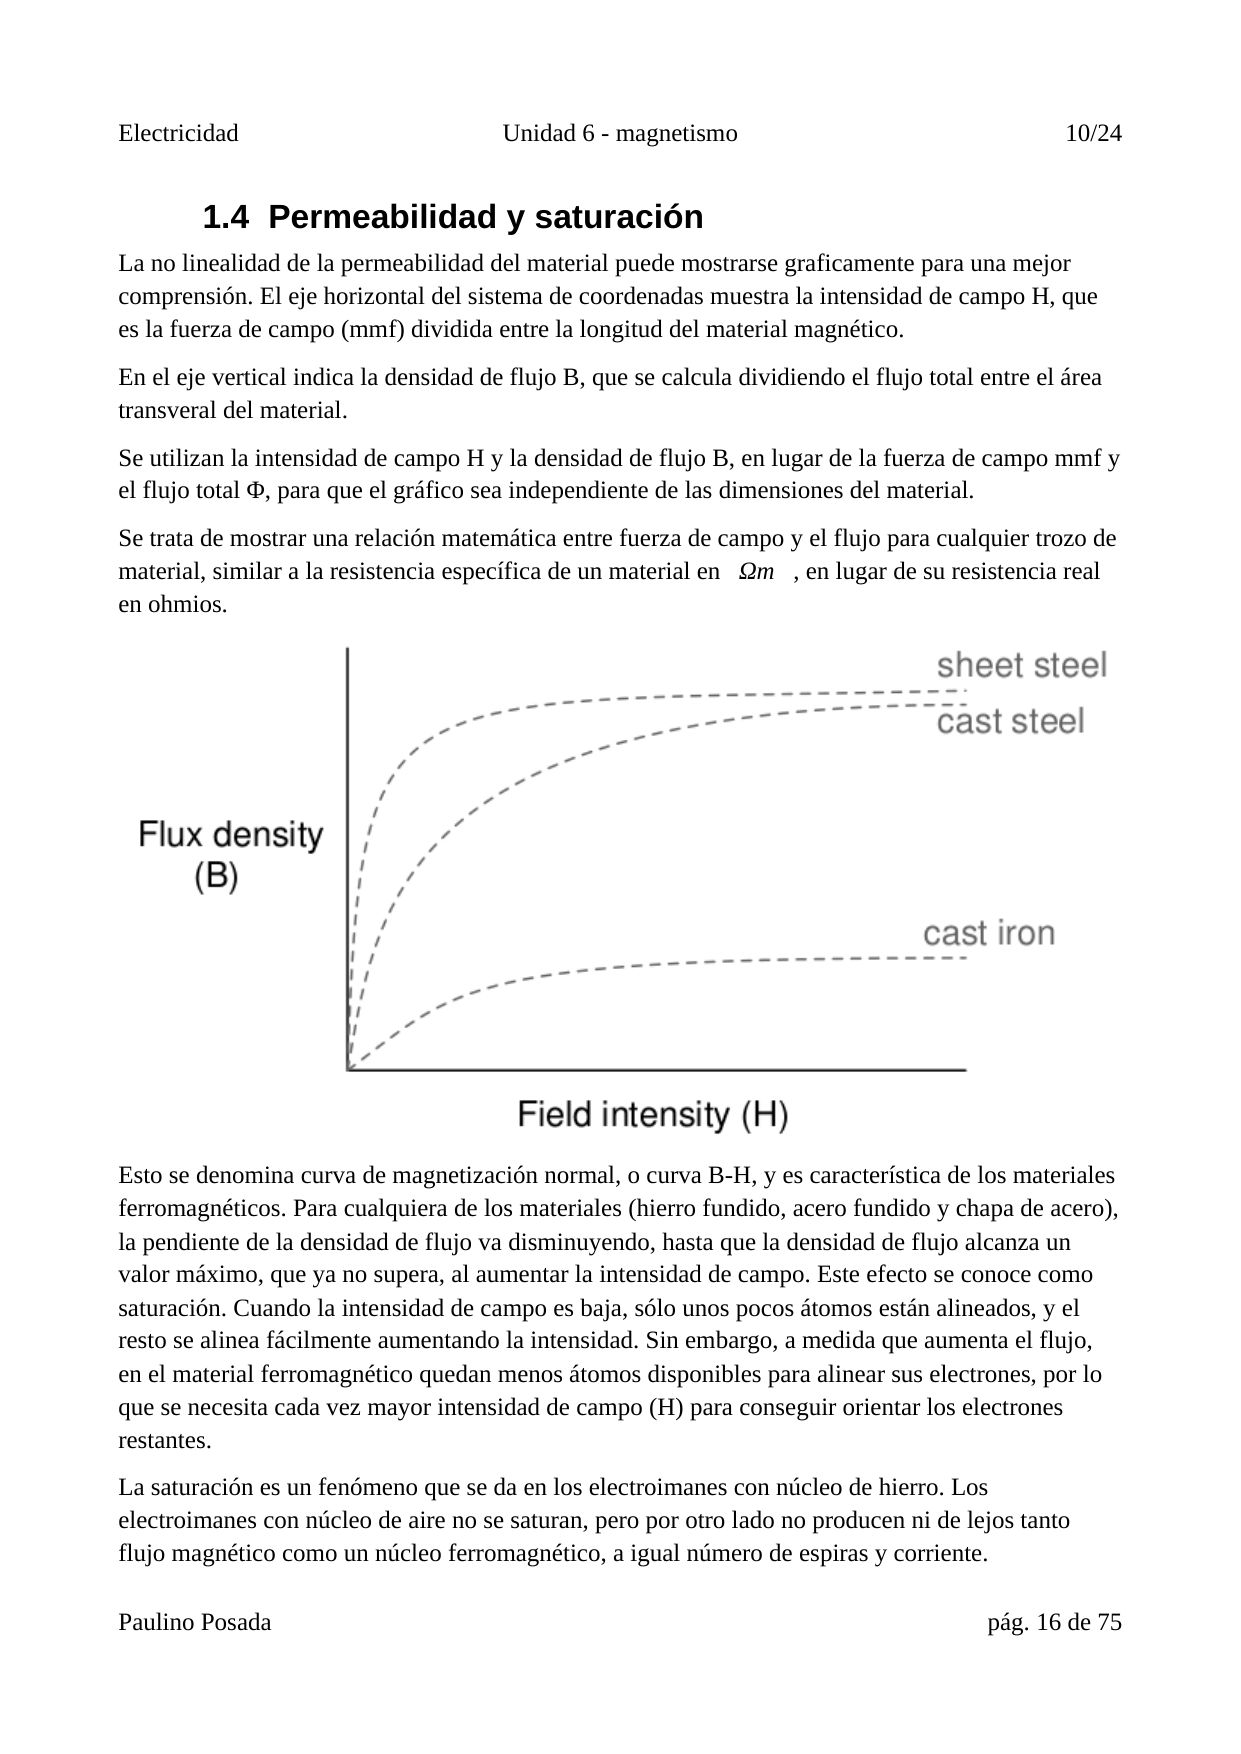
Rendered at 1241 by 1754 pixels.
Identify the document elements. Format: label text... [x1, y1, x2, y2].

text Se trata de mostrar una relación matemática entre fuerza de campo y el flujo para cualquier trozo de material, similar a la resistencia específica de un material en, en lugar de su resistencia real en ohmios. [118, 523, 1122, 618]
text La no linealidad de la permeabilidad del material puede mostrarse graficamente para una mejor comprensión. El eje horizontal del sistema de coordenadas muestra la intensidad de campo H, que es la fuerza de campo (mmf) dividida entre la longitud del material magnético. [118, 248, 1122, 343]
subtitle Permeabilidad y saturación [193, 197, 1122, 236]
text Esto se denomina curva de magnetización normal, o curva B-H, y es característica de los materiales ferromagnéticos. Para cualquiera de los materiales (hierro fundido, acero fundido y chapa de acero), la pendiente de la densidad de flujo va disminuyendo, hasta que la densidad de flujo alcanza un valor máximo, que ya no supera, al aumentar la intensidad de campo. Este efecto se conoce como saturación. Cuando la intensidad de campo es baja, sólo unos pocos átomos están alineados, y el resto se alinea fácilmente aumentando la intensidad. Sin embargo, a medida que aumenta el flujo, en el material ferromagnético quedan menos átomos disponibles para alinear sus electrones, por lo que se necesita cada vez mayor intensidad de campo (H) para conseguir orientar los electrones restantes. [118, 1161, 1122, 1453]
text La saturación es un fenómeno que se da en los electroimanes con núcleo de hierro. Los electroimanes con núcleo de aire no se saturan, pero por otro lado no producen ni de lejos tanto flujo magnético como un núcleo ferromagnético, a igual número de espiras y corriente. [118, 1472, 1122, 1567]
text Se utilizan la intensidad de campo H y la densidad de flujo B, en lugar de la fuerza de campo mmf y el flujo total Φ, para que el gráfico sea independiente de las dimensiones del material. [118, 443, 1122, 504]
text En el eje vertical indica la densidad de flujo B, que se calcula dividiendo el flujo total entre el área transveral del material. [118, 362, 1122, 424]
picture [118, 636, 1123, 1143]
